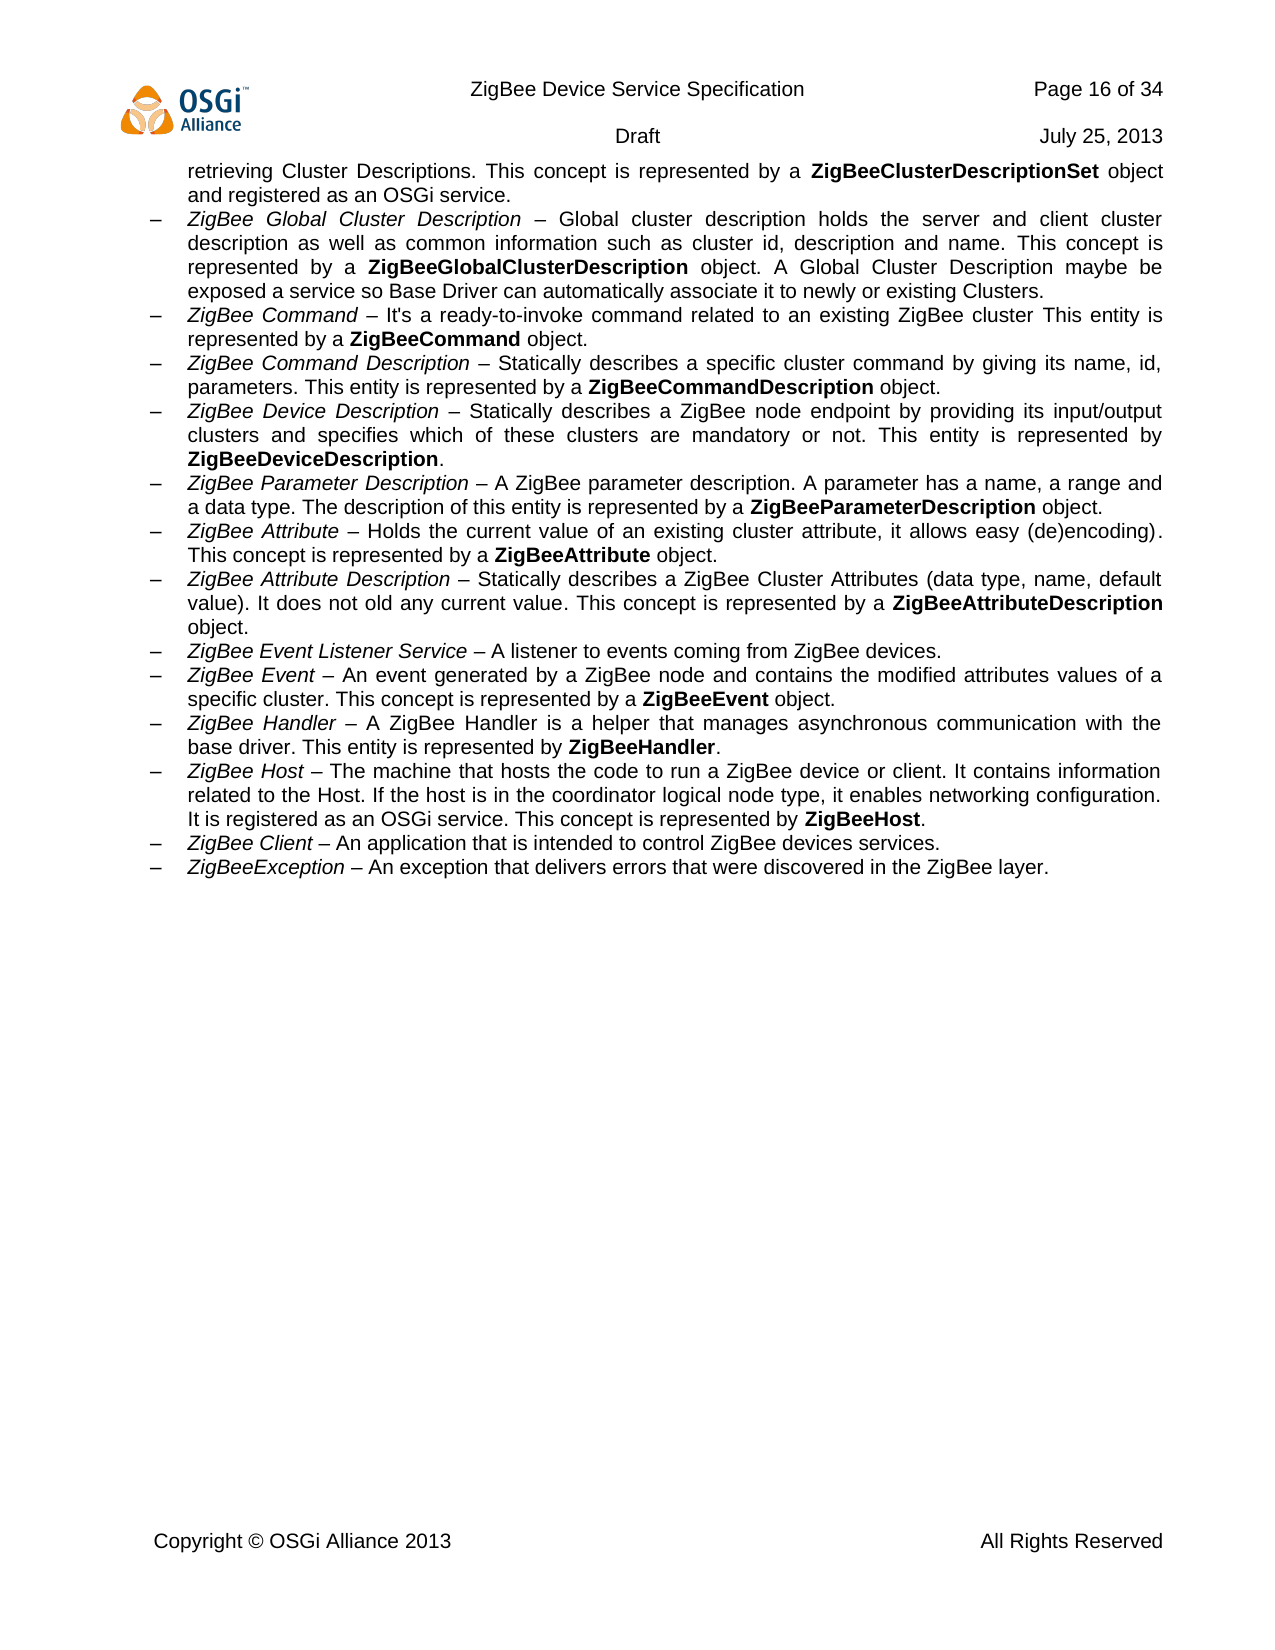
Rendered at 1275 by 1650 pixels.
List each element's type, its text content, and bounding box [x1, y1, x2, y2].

list ZigBee Global Cluster Description – Global cluster description holds the server and client cluster description as well as common information such as cluster id, description and name. This concept is represented by a ZigBeeGlobalClusterDescription object. A Global Cluster Description maybe be exposed a service so Base Driver can automatically associate it to newly or existing Clusters. [150, 207, 1163, 303]
list ZigBee Handler – A ZigBee Handler is a helper that manages asynchronous communication with the base driver. This entity is represented by ZigBeeHandler. [150, 711, 1163, 759]
list ZigBeeException – An exception that delivers errors that were discovered in the ZigBee layer. [150, 855, 1163, 879]
list ZigBee Parameter Description – A ZigBee parameter description. A parameter has a name, a range and a data type. The description of this entity is represented by a ZigBeeParameterDescription object. [150, 471, 1163, 519]
list ZigBee Command – It's a ready-to-invoke command related to an existing ZigBee cluster This entity is represented by a ZigBeeCommand object. [150, 303, 1163, 351]
list ZigBee Attribute – Holds the current value of an existing cluster attribute, it allows easy (de)encoding). This concept is represented by a ZigBeeAttribute object. [150, 519, 1163, 567]
list ZigBee Device Description – Statically describes a ZigBee node endpoint by providing its input/output clusters and specifies which of these clusters are mandatory or not. This entity is represented by ZigBeeDeviceDescription. [150, 399, 1163, 471]
list ZigBee Attribute Description – Statically describes a ZigBee Cluster Attributes (data type, name, default value). It does not old any current value. This concept is represented by a ZigBeeAttributeDescription object. [150, 567, 1163, 639]
list ZigBee Client – An application that is intended to control ZigBee devices services. [150, 831, 1163, 855]
list ZigBee Event Listener Service – A listener to events coming from ZigBee devices. [150, 639, 1163, 663]
picture [113, 78, 257, 142]
list retrieving Cluster Descriptions. This concept is represented by a ZigBeeClusterDescriptionSet object and registered as an OSGi service. [150, 159, 1163, 207]
list ZigBee Event – An event generated by a ZigBee node and contains the modified attributes values of a specific cluster. This concept is represented by a ZigBeeEvent object. [150, 663, 1163, 711]
list ZigBee Command Description – Statically describes a specific cluster command by giving its name, id, parameters. This entity is represented by a ZigBeeCommandDescription object. [150, 351, 1163, 399]
list ZigBee Host – The machine that hosts the code to run a ZigBee device or client. It contains information related to the Host. If the host is in the coordinator logical node type, it enables networking configuration. It is registered as an OSGi service. This concept is represented by ZigBeeHost. [150, 759, 1163, 831]
